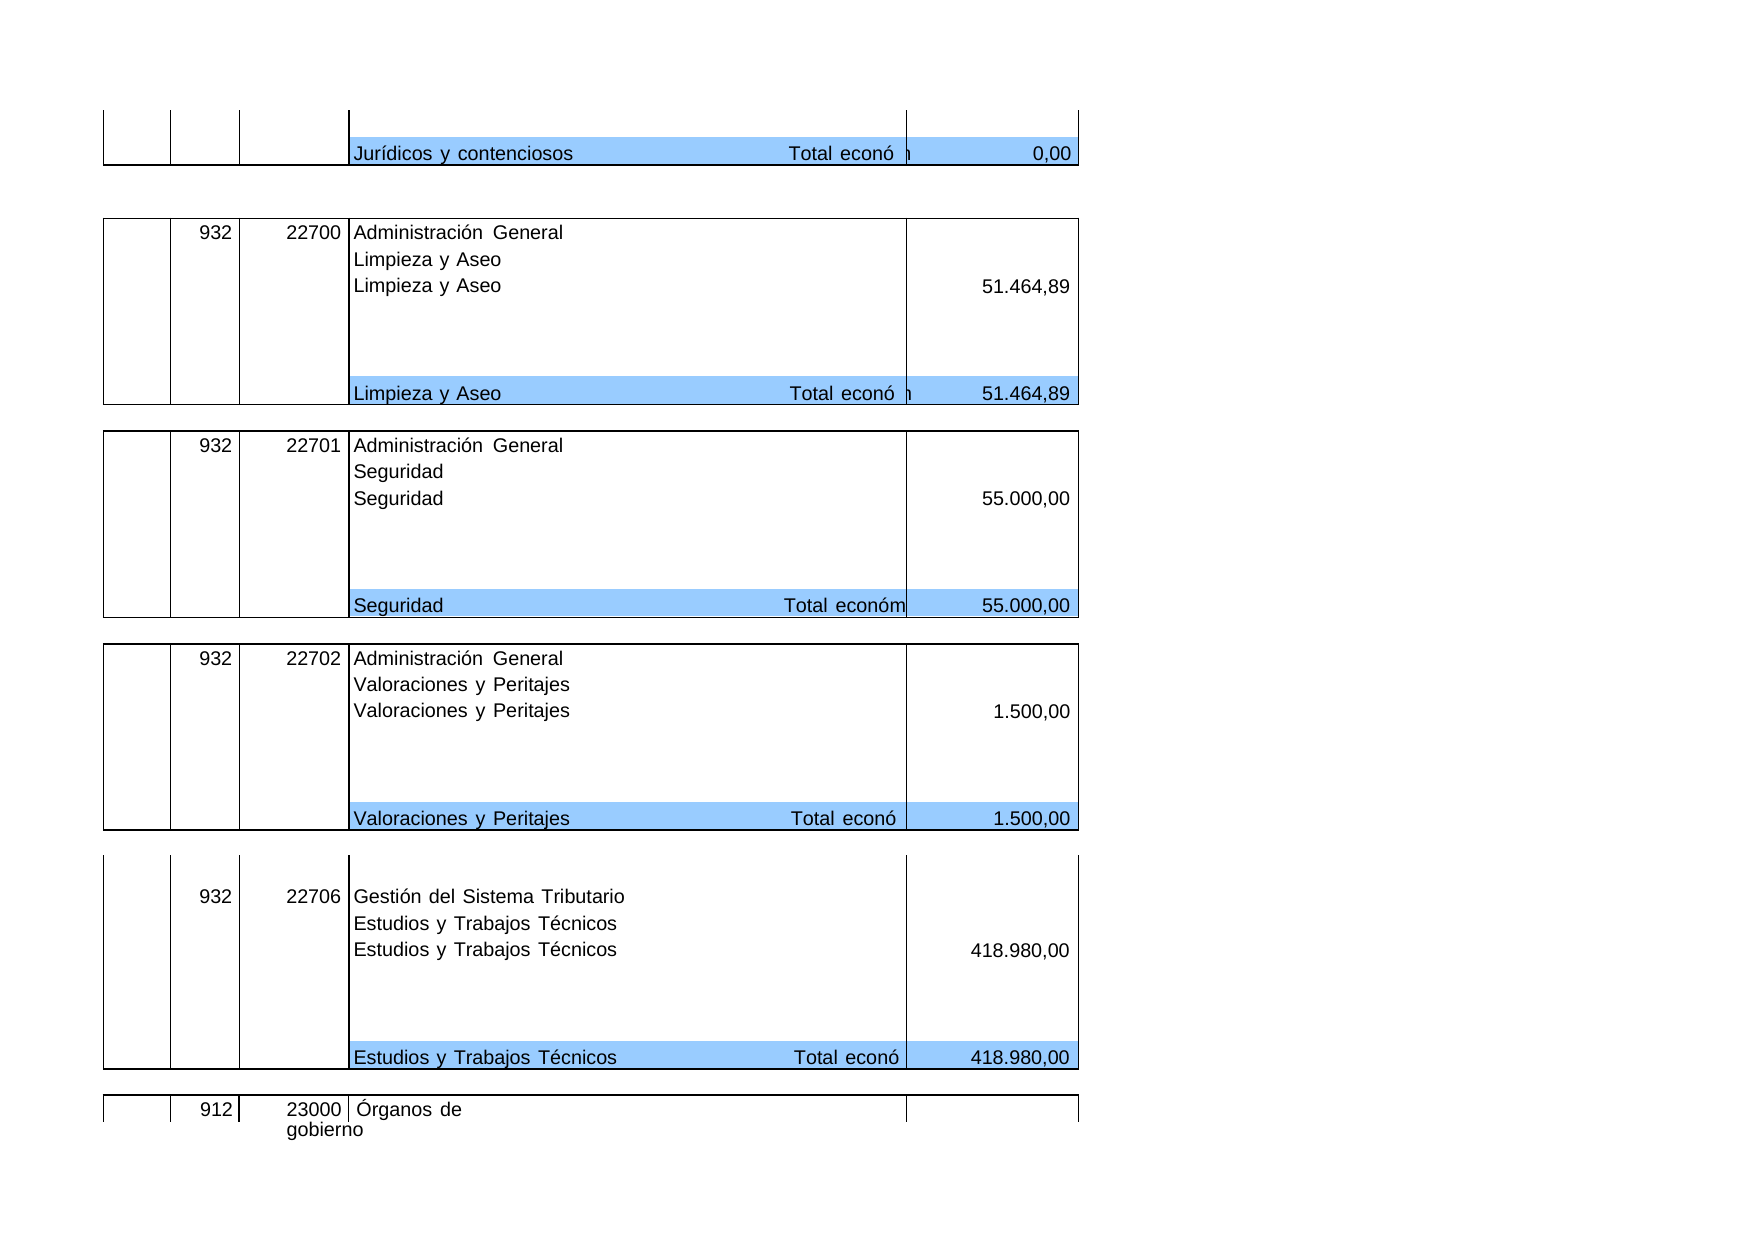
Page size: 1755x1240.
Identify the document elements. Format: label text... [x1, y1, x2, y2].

table_header 22701 [240, 432, 348, 616]
table_header 55.000,00 [907, 432, 1078, 589]
table_header 22702 [240, 645, 348, 829]
table_header [350, 110, 906, 137]
table_cell Jurídicos y contenciosos Total econó [350, 137, 906, 164]
table_header 932 [171, 432, 239, 616]
table_header 932 [171, 219, 239, 404]
table_cell Seguridad Total económ [350, 589, 906, 616]
table_header 418.980,00 [907, 855, 1078, 1041]
table_cell Total econó [707, 1041, 906, 1068]
table_cell Estudios y Trabajos Técnicos [350, 1041, 707, 1068]
table_header [171, 110, 239, 164]
table_header 932 [171, 855, 239, 1068]
table_cell Limpieza y Aseo Total econó [350, 376, 906, 404]
table_header Administración General Valoraciones y Peritajes Valoraciones y Peritajes [350, 645, 906, 802]
table_header 1.500,00 [907, 645, 1078, 802]
table_header [104, 645, 170, 829]
table_cell 418.980,00 [907, 1041, 1078, 1068]
table_header [104, 855, 170, 1068]
table_header 932 [171, 645, 239, 829]
table_header [104, 432, 170, 616]
table_header Administración General Seguridad Seguridad [350, 432, 906, 589]
table_header 22706 [240, 855, 348, 1068]
table_header Administración General Limpieza y Aseo Limpieza y Aseo [350, 219, 906, 376]
table_cell 55.000,00 [907, 589, 1078, 616]
table_header [707, 855, 906, 1041]
table_cell 1.500,00 [907, 802, 1078, 829]
table_header [240, 110, 348, 164]
table_cell m 0,00 [907, 137, 1078, 164]
table_cell m 51.464,89 [907, 376, 1078, 404]
table_header [104, 219, 170, 404]
table_header [104, 110, 170, 164]
table_header [907, 110, 1078, 137]
table_header 22700 [240, 219, 348, 404]
table_header Gestión del Sistema Tributario Estudios y Trabajos Técnicos Estudios y Trabajos Técnicos [350, 855, 707, 1041]
table_header 51.464,89 [907, 219, 1078, 376]
table_cell Valoraciones y Peritajes Total econó [350, 802, 906, 829]
